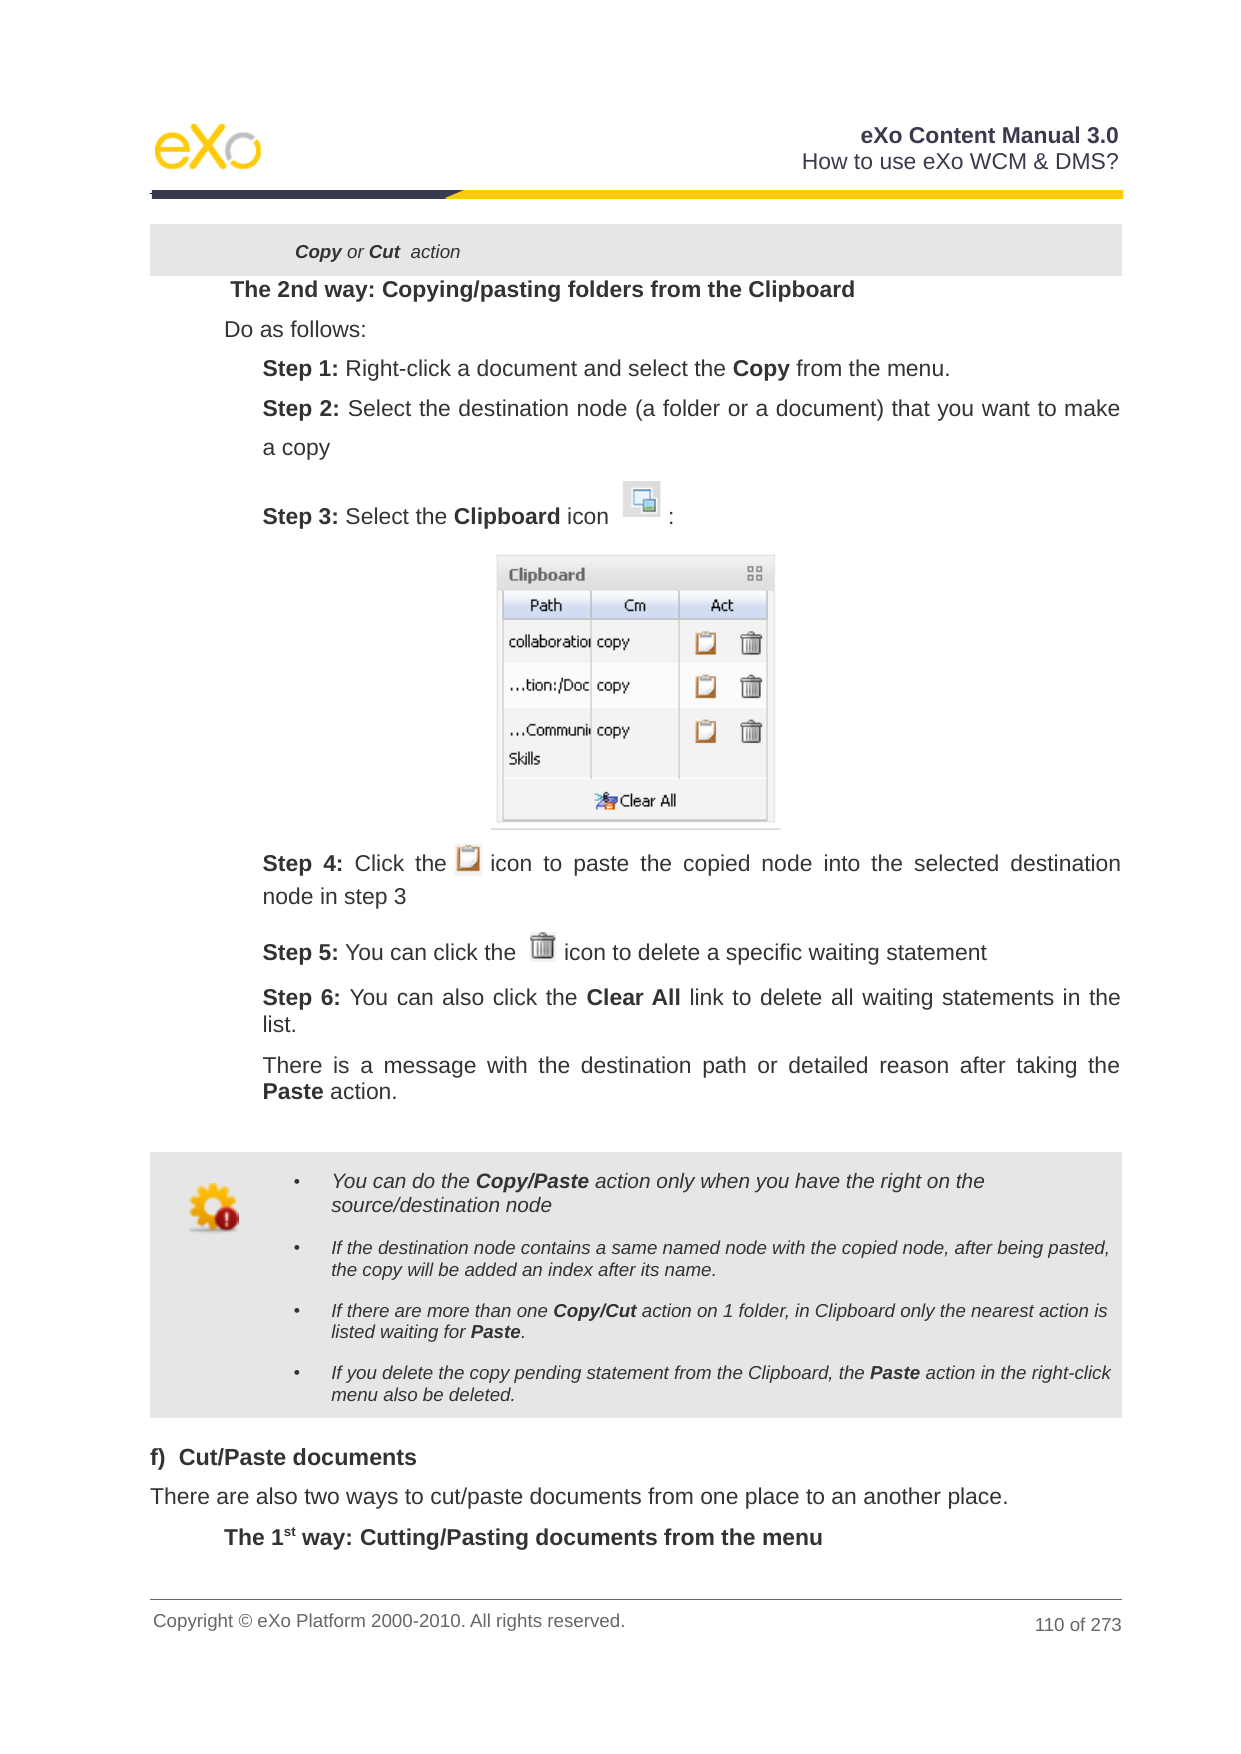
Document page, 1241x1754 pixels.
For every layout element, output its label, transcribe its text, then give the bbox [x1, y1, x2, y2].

picture [188, 1183, 239, 1234]
picture [530, 932, 557, 962]
picture [151, 190, 1124, 199]
list Step 5: You can click the icon to delete a specific waiting statement [225, 936, 1122, 969]
list Step 6: You can also click the Clear All link to delete all waiting statements in the list. [225, 984, 1122, 1037]
table_header [150, 1234, 250, 1418]
table_header [150, 1152, 250, 1183]
subtitle Cut/Paste documents [150, 1443, 1122, 1470]
table_header You can do the Copy/Paste action only when you have the right on the source/destination node If the destination node contains a same named node with the copied node, after being pasted, the copy will be added an index after its name. If there are more than one Copy/Cut action on 1 folder, in Clipboard only the nearest action is listed waiting for Paste. If you delete the copy pending statement from the Clipboard, the Paste action in the right-click menu also be deleted. [250, 1152, 1122, 1418]
table_header [239, 1184, 250, 1233]
text There are also two ways to cut/paste documents from one place to an another place. [150, 1483, 1122, 1509]
list Step 1: Right-click a document and select the Copy from the menu. [225, 355, 1122, 381]
table_header Copy or Cut action [214, 224, 1122, 276]
picture [155, 123, 262, 170]
list There is a message with the destination path or detailed reason after taking the Paste action. [225, 1052, 1122, 1104]
list The 2nd way: Copying/pasting folders from the Clipboard [187, 276, 1122, 302]
picture [622, 481, 661, 517]
list Step 4: Click theicon to paste the copied node into the selected destination node in step 3 [225, 848, 1122, 909]
table_header [150, 1184, 188, 1233]
list Step 2: Select the destination node (a folder or a document) that you want to make a copy [225, 394, 1122, 460]
text Do as follows: [224, 316, 1122, 342]
text The 1st way: Cutting/Pasting documents from the menu [224, 1522, 1122, 1551]
table_header [150, 224, 214, 276]
picture [454, 844, 483, 876]
list Step 3: Select the Clipboard icon : [225, 500, 1122, 529]
picture [491, 550, 781, 830]
